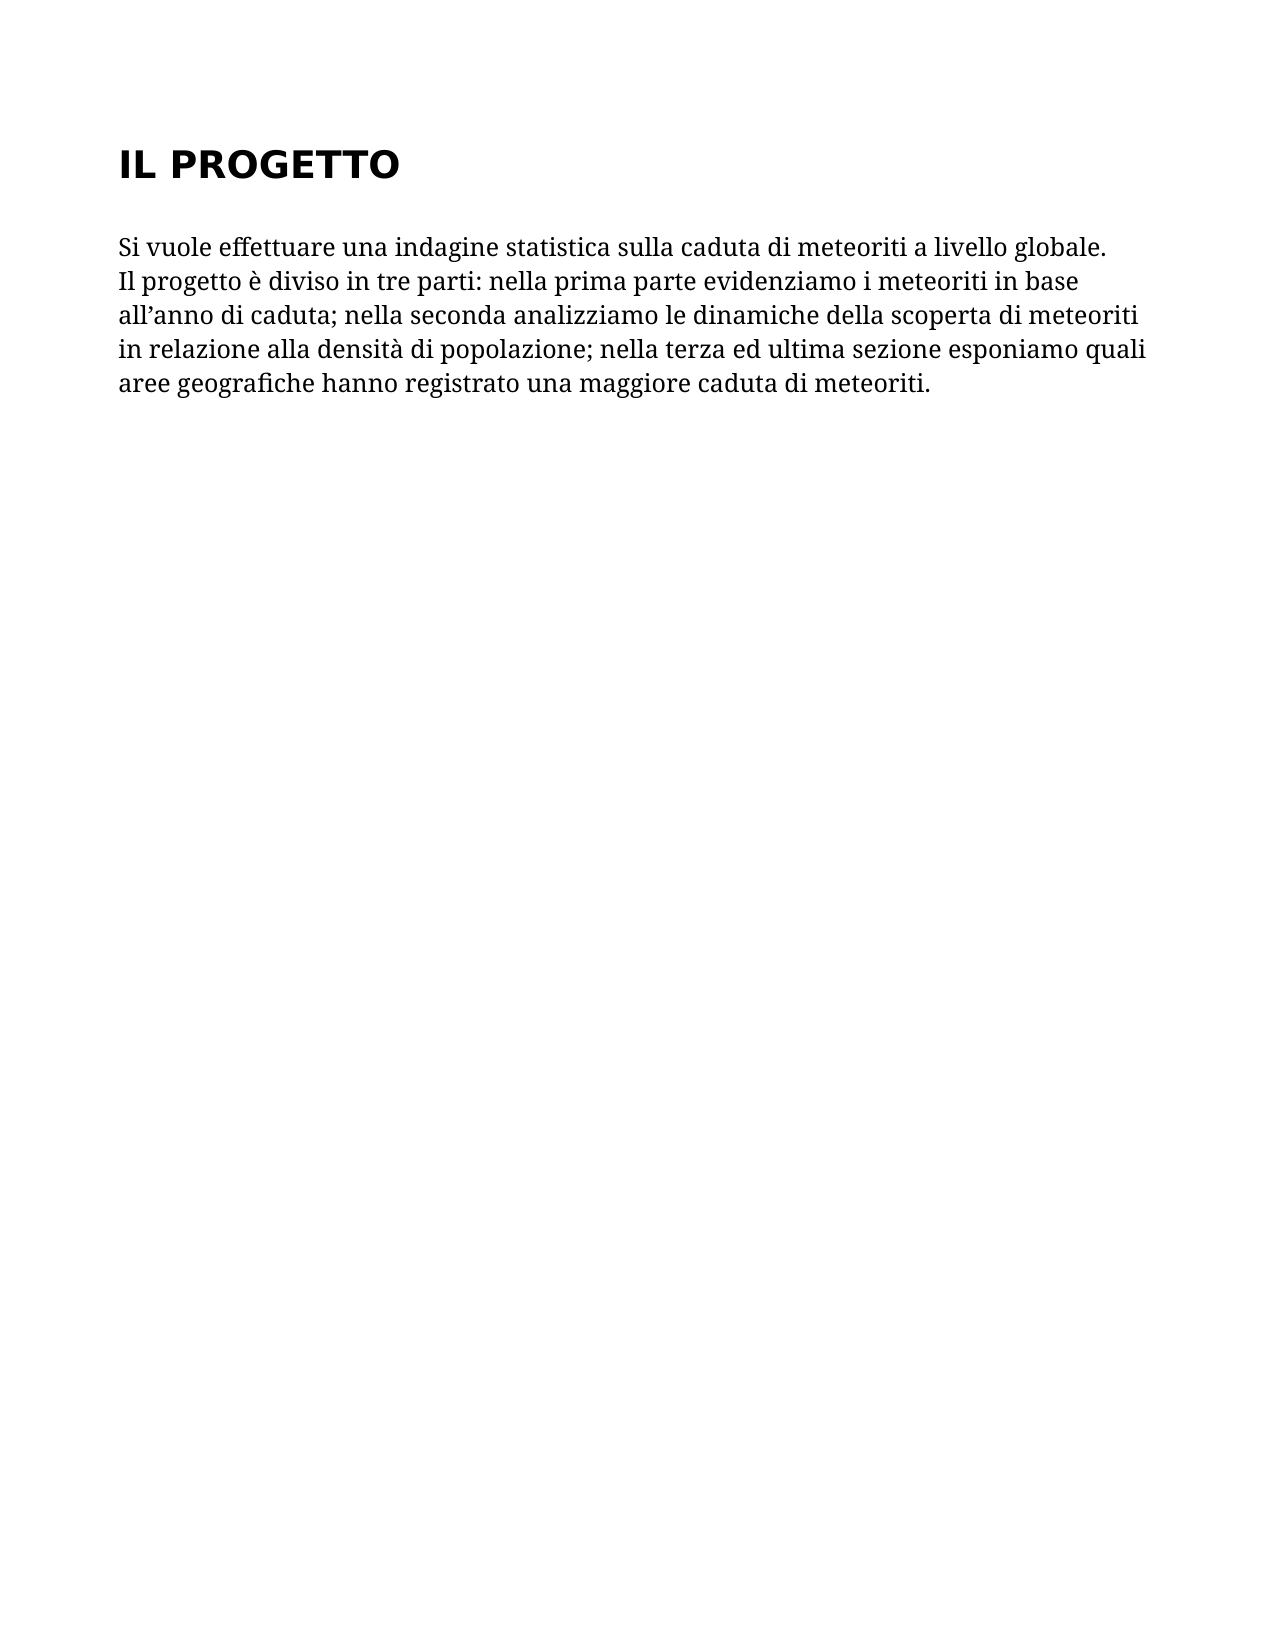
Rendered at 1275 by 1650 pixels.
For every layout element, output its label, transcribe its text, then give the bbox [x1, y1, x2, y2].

text Il progetto è diviso in tre parti: nella prima parte evidenziamo i meteoriti in base all’anno di caduta; nella seconda analizziamo le dinamiche della scoperta di meteoriti in relazione alla densità di popolazione; nella terza ed ultima sezione esponiamo quali aree geografiche hanno registrato una maggiore caduta di meteoriti. [118, 263, 1157, 399]
subtitle IL PROGETTO [118, 143, 1157, 187]
text Si vuole effettuare una indagine statistica sulla caduta di meteoriti a livello globale. [118, 229, 1157, 263]
